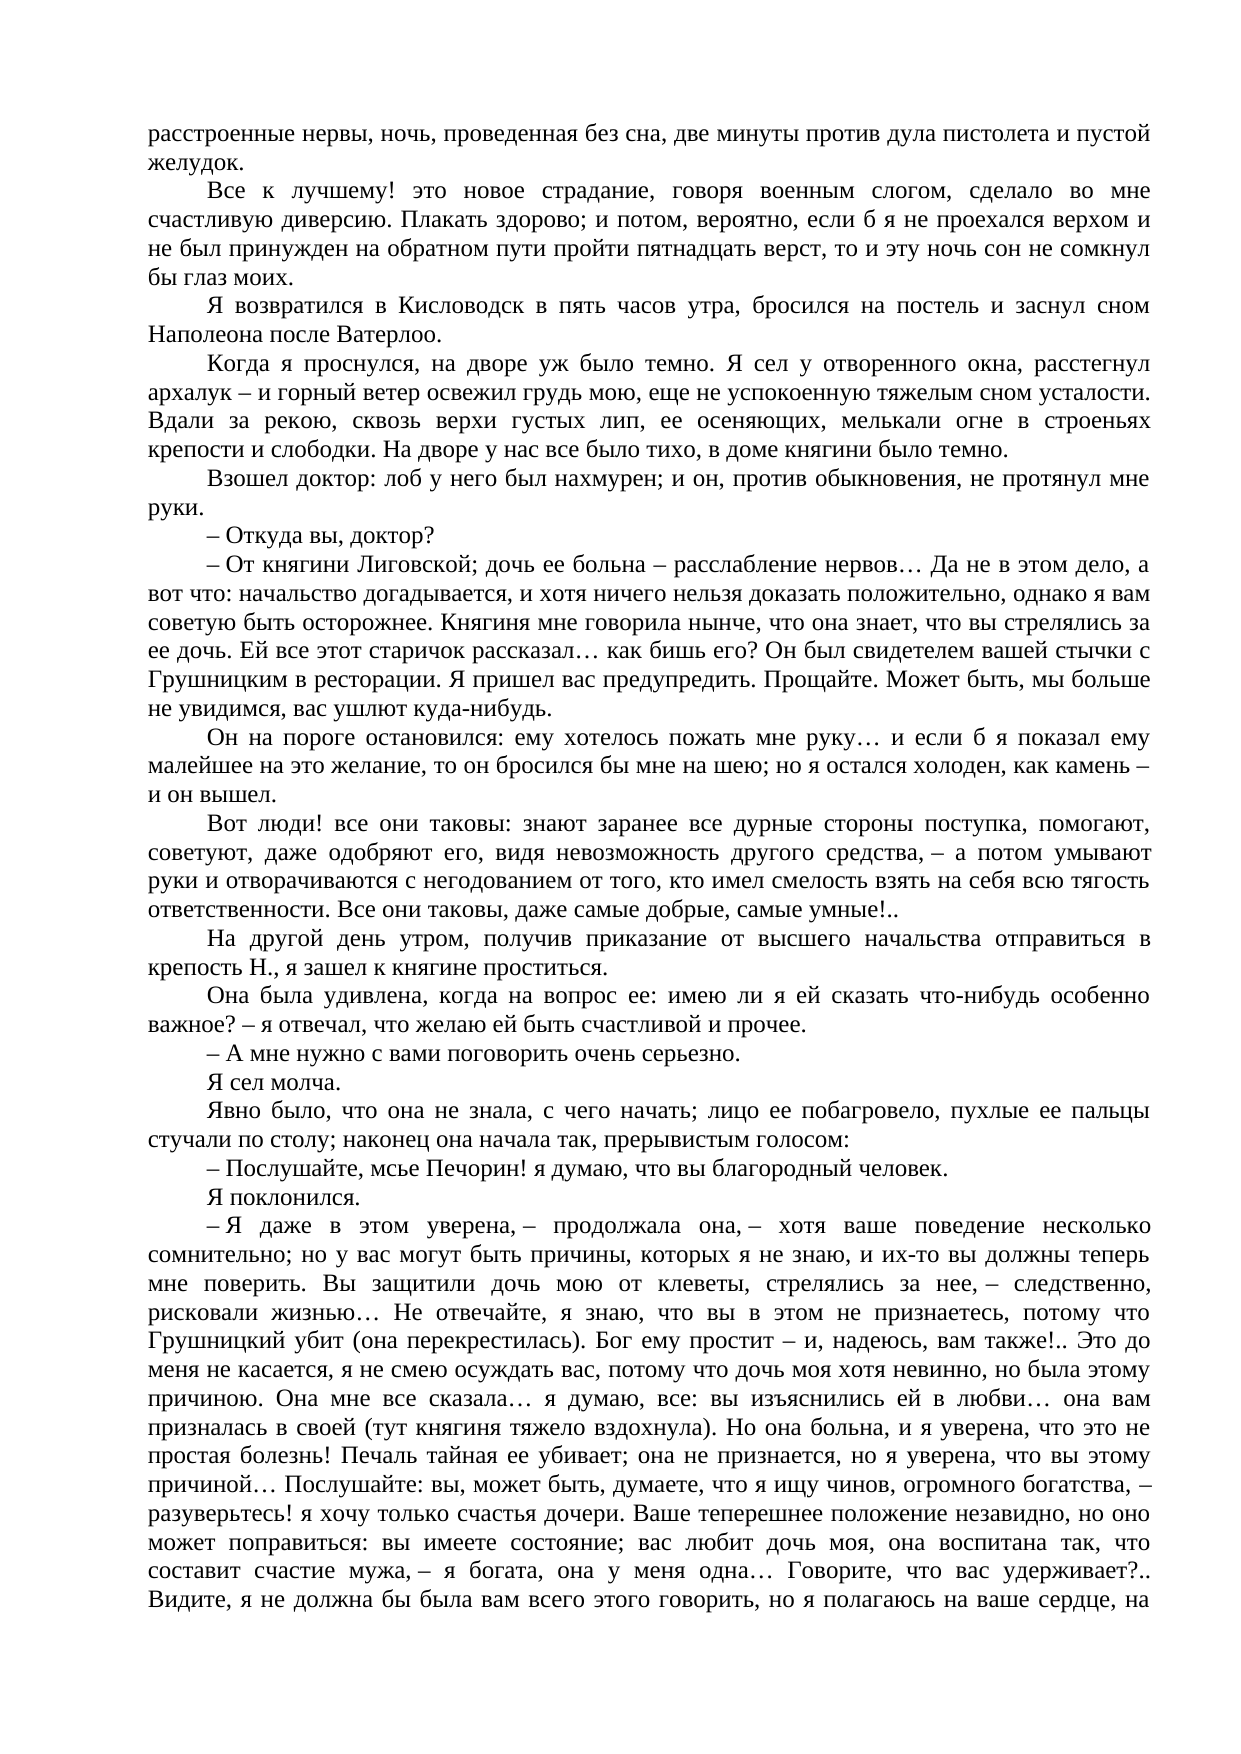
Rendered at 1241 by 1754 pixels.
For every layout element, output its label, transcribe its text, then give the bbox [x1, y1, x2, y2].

text Взошел доктор: лоб у него был нахмурен; и он, против обыкновения, не протянул мне руки. [148, 463, 1152, 521]
text – Откуда вы, доктор? [148, 521, 1152, 549]
text Когда я проснулся, на дворе уж было темно. Я сел у отворенного окна, расстегнул архалук – и горный ветер освежил грудь мою, еще не успокоенную тяжелым сном усталости. Вдали за рекою, сквозь верхи густых лип, ее осеняющих, мелькали огне в строеньях крепости и слободки. На дворе у нас все было тихо, в доме княгини было темно. [148, 348, 1152, 463]
text Он на пороге остановился: ему хотелось пожать мне руку… и если б я показал ему малейшее на это желание, то он бросился бы мне на шею; но я остался холоден, как камень – и он вышел. [148, 722, 1152, 808]
text расстроенные нервы, ночь, проведенная без сна, две минуты против дула пистолета и пустой желудок. [148, 118, 1152, 176]
text Вот люди! все они таковы: знают заранее все дурные стороны поступка, помогают, советуют, даже одобряют его, видя невозможность другого средства, – а потом умывают руки и отворачиваются с негодованием от того, кто имел смелость взять на себя всю тягость ответственности. Все они таковы, даже самые добрые, самые умные!.. [148, 808, 1152, 923]
text Она была удивлена, когда на вопрос ее: имею ли я ей сказать что-нибудь особенно важное? – я отвечал, что желаю ей быть счастливой и прочее. [148, 981, 1152, 1038]
text – Послушайте, мсье Печорин! я думаю, что вы благородный человек. [148, 1153, 1152, 1182]
text На другой день утром, получив приказание от высшего начальства отправиться в крепость Н., я зашел к княгине проститься. [148, 923, 1152, 981]
text – А мне нужно с вами поговорить очень серьезно. [148, 1038, 1152, 1067]
text – От княгини Лиговской; дочь ее больна – расслабление нервов… Да не в этом дело, а вот что: начальство догадывается, и хотя ничего нельзя доказать положительно, однако я вам советую быть осторожнее. Княгиня мне говорила нынче, что она знает, что вы стрелялись за ее дочь. Ей все этот старичок рассказал… как бишь его? Он был свидетелем вашей стычки с Грушницким в ресторации. Я пришел вас предупредить. Прощайте. Может быть, мы больше не увидимся, вас ушлют куда-нибудь. [148, 549, 1152, 722]
text Явно было, что она не знала, с чего начать; лицо ее побагровело, пухлые ее пальцы стучали по столу; наконец она начала так, прерывистым голосом: [148, 1096, 1152, 1153]
text – Я даже в этом уверена, – продолжала она, – хотя ваше поведение несколько сомнительно; но у вас могут быть причины, которых я не знаю, и их-то вы должны теперь мне поверить. Вы защитили дочь мою от клеветы, стрелялись за нее, – следственно, рисковали жизнью… Не отвечайте, я знаю, что вы в этом не признаетесь, потому что Грушницкий убит (она перекрестилась). Бог ему простит – и, надеюсь, вам также!.. Это до меня не касается, я не смею осуждать вас, потому что дочь моя хотя невинно, но была этому причиною. Она мне все сказала… я думаю, все: вы изъяснились ей в любви… она вам призналась в своей (тут княгиня тяжело вздохнула). Но она больна, и я уверена, что это не простая болезнь! Печаль тайная ее убивает; она не признается, но я уверена, что вы этому причиной… Послушайте: вы, может быть, думаете, что я ищу чинов, огромного богатства, – разуверьтесь! я хочу только счастья дочери. Ваше теперешнее положение незавидно, но оно может поправиться: вы имеете состояние; вас любит дочь моя, она воспитана так, что составит счастие мужа, – я богата, она у меня одна… Говорите, что вас удерживает?.. Видите, я не должна бы была вам всего этого говорить, но я полагаюсь на ваше сердце, на [148, 1211, 1152, 1613]
text Все к лучшему! это новое страдание, говоря военным слогом, сделало во мне счастливую диверсию. Плакать здорово; и потом, вероятно, если б я не проехался верхом и не был принужден на обратном пути пройти пятнадцать верст, то и эту ночь сон не сомкнул бы глаз моих. [148, 176, 1152, 291]
text Я сел молча. [148, 1067, 1152, 1096]
text Я возвратился в Кисловодск в пять часов утра, бросился на постель и заснул сном Наполеона после Ватерлоо. [148, 291, 1152, 348]
text Я поклонился. [148, 1182, 1152, 1211]
